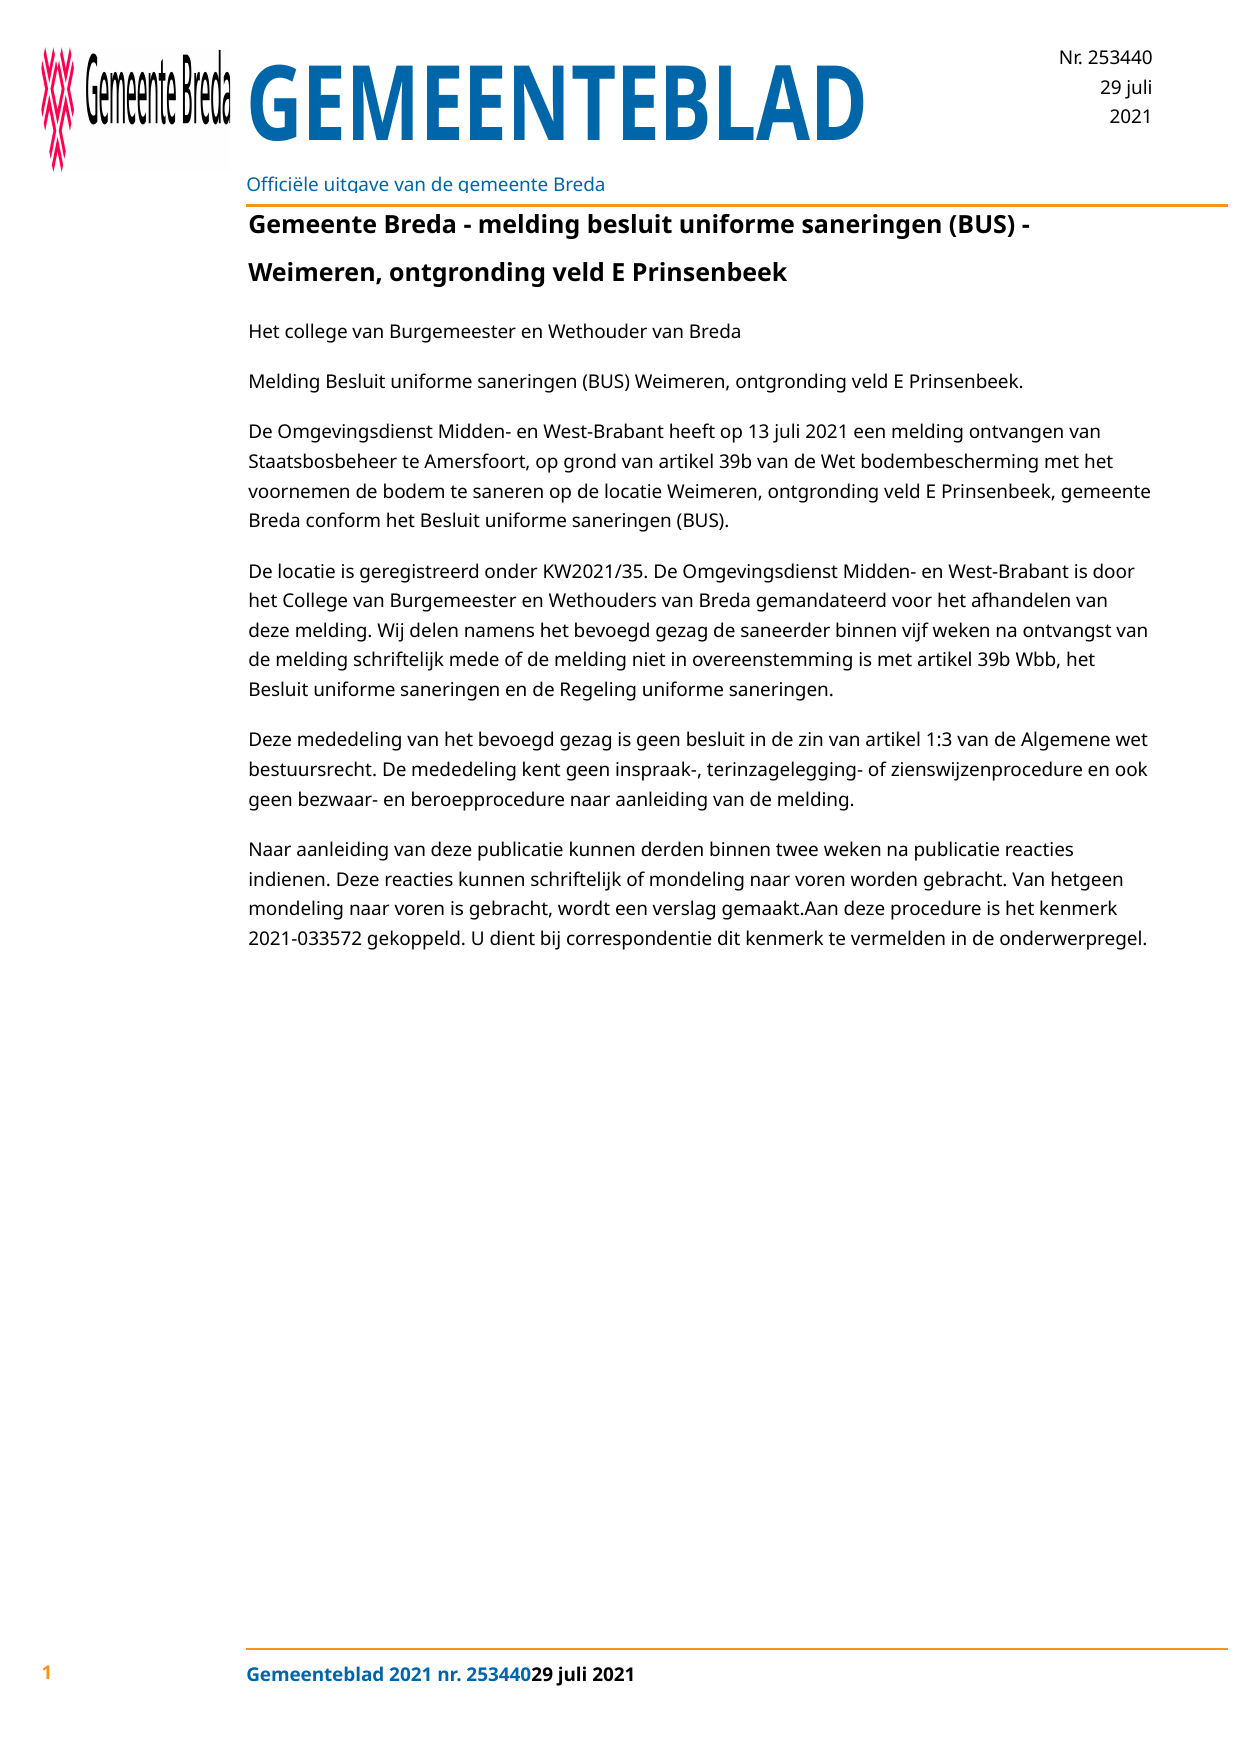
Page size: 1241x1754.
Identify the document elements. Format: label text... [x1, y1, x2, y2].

text De Omgevingsdienst Midden- en West-Brabant heeft op 13 juli 2021 een melding ontvangen van Staatsbosbeheer te Amersfoort, op grond van artikel 39b van de Wet bodembescherming met het voornemen de bodem te saneren op de locatie Weimeren, ontgronding veld E Prinsenbeek, gemeente Breda conform het Besluit uniforme saneringen (BUS). [248, 419, 1152, 533]
text Naar aanleiding van deze publicatie kunnen derden binnen twee weken na publicatie reacties indienen. Deze reacties kunnen schriftelijk of mondeling naar voren worden gebracht. Van hetgeen mondeling naar voren is gebracht, wordt een verslag gemaakt.Aan deze procedure is het kenmerk 2021-033572 gekoppeld. U dient bij correspondentie dit kenmerk te vermelden in de onderwerpregel. [248, 836, 1152, 951]
text Deze mededeling van het bevoegd gezag is geen besluit in de zin van artikel 1:3 van de Algemene wet bestuursrecht. De mededeling kent geen inspraak-, terinzagelegging- of zienswijzenprocedure en ook geen bezwaar- en beroepprocedure naar aanleiding van de melding. [248, 727, 1152, 812]
text Het college van Burgemeester en Wethouder van Breda [248, 318, 1152, 344]
text Melding Besluit uniforme saneringen (BUS) Weimeren, ontgronding veld E Prinsenbeek. [248, 368, 1152, 394]
picture [41, 47, 231, 172]
text De locatie is geregistreerd onder KW2021/35. De Omgevingsdienst Midden- en West-Brabant is door het College van Burgemeester en Wethouders van Breda gemandateerd voor het afhandelen van deze melding. Wij delen namens het bevoegd gezag de saneerder binnen vijf weken na ontvangst van de melding schriftelijk mede of de melding niet in overeenstemming is met artikel 39b Wbb, het Besluit uniforme saneringen en de Regeling uniforme saneringen. [248, 558, 1152, 702]
text Gemeente Breda - melding besluit uniforme saneringen (BUS) - Weimeren, ontgronding veld E Prinsenbeek [248, 207, 1152, 288]
